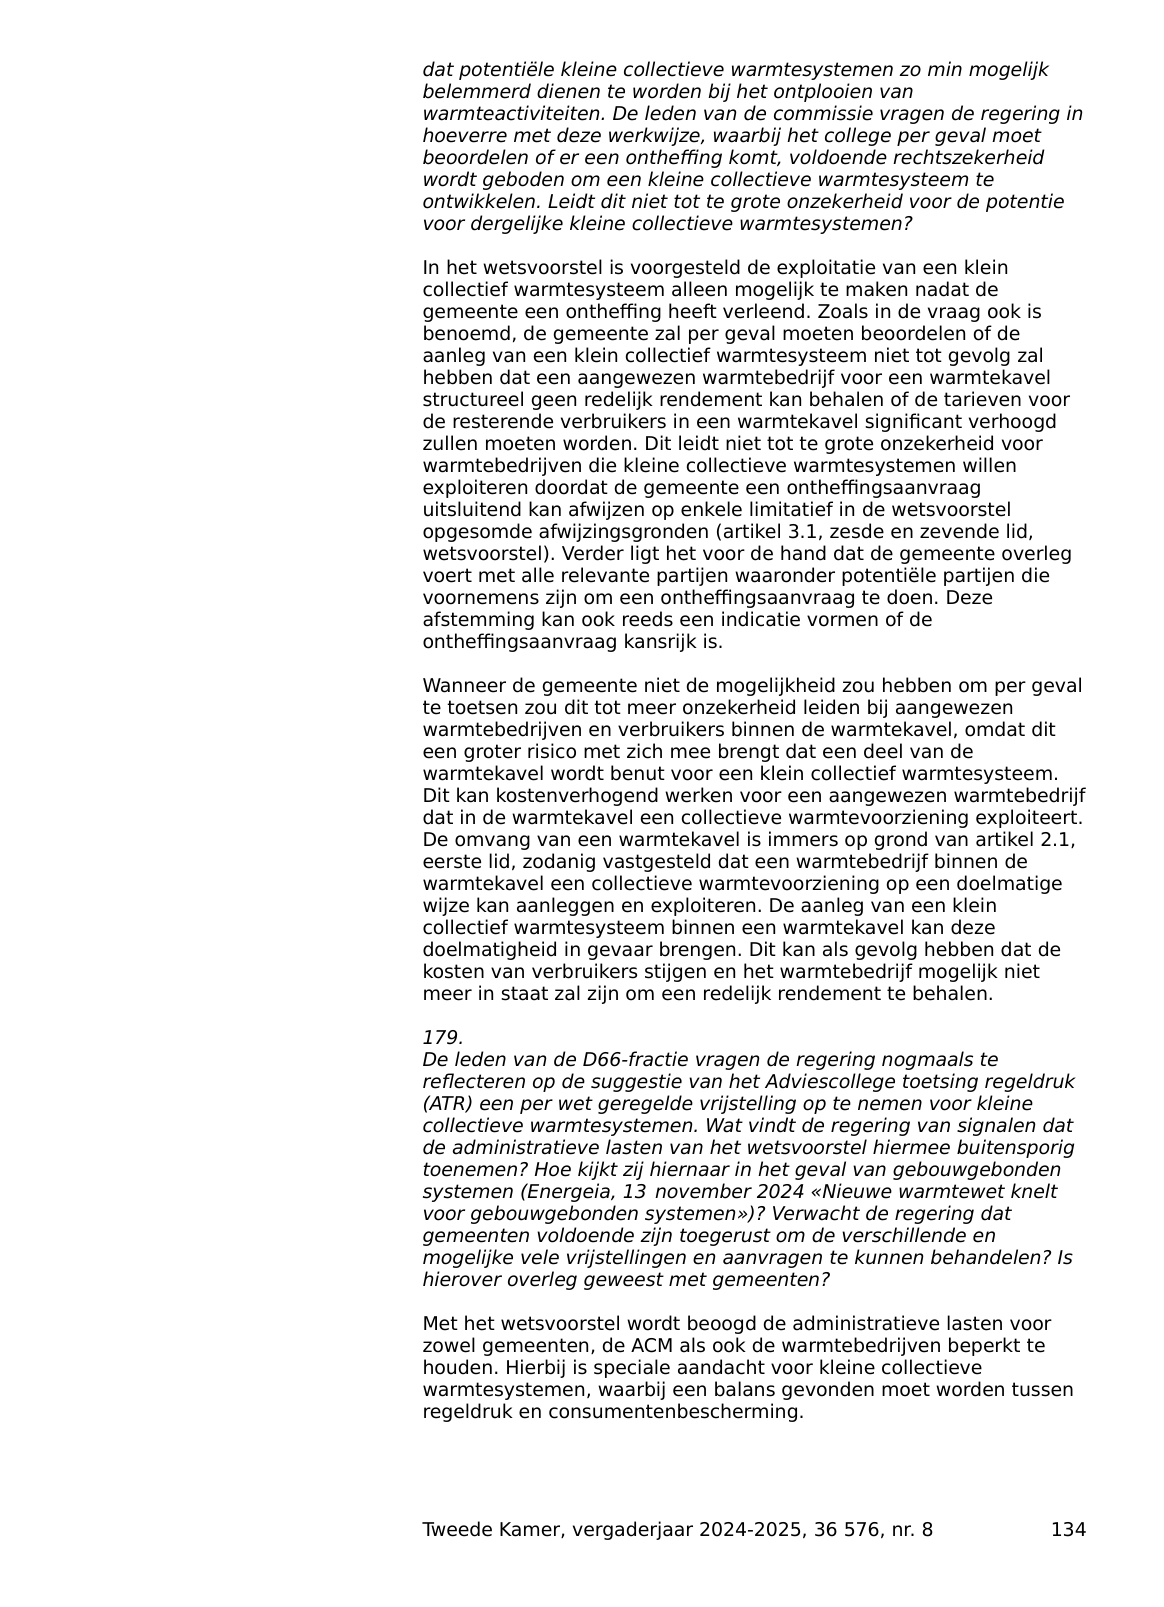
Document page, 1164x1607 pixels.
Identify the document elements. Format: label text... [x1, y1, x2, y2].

text Met het wetsvoorstel wordt beoogd de administratieve lasten voor zowel gemeenten, de ACM als ook de warmtebedrijven beperkt te houden. Hierbij is speciale aandacht voor kleine collectieve warmtesystemen, waarbij een balans gevonden moet worden tussen regeldruk en consumentenbescherming. [422, 1313, 1087, 1423]
text dat potentiële kleine collectieve warmtesystemen zo min mogelijk belemmerd dienen te worden bij het ontplooien van warmteactiviteiten. De leden van de commissie vragen de regering in hoeverre met deze werkwijze, waarbij het college per geval moet beoordelen of er een ontheffing komt, voldoende rechtszekerheid wordt geboden om een kleine collectieve warmtesysteem te ontwikkelen. Leidt dit niet tot te grote onzekerheid voor de potentie voor dergelijke kleine collectieve warmtesystemen? [422, 59, 1087, 235]
text In het wetsvoorstel is voorgesteld de exploitatie van een klein collectief warmtesysteem alleen mogelijk te maken nadat de gemeente een ontheffing heeft verleend. Zoals in de vraag ook is benoemd, de gemeente zal per geval moeten beoordelen of de aanleg van een klein collectief warmtesysteem niet tot gevolg zal hebben dat een aangewezen warmtebedrijf voor een warmtekavel structureel geen redelijk rendement kan behalen of de tarieven voor de resterende verbruikers in een warmtekavel significant verhoogd zullen moeten worden. Dit leidt niet tot te grote onzekerheid voor warmtebedrijven die kleine collectieve warmtesystemen willen exploiteren doordat de gemeente een ontheffingsaanvraag uitsluitend kan afwijzen op enkele limitatief in de wetsvoorstel opgesomde afwijzingsgronden (artikel 3.1, zesde en zevende lid, wetsvoorstel). Verder ligt het voor de hand dat de gemeente overleg voert met alle relevante partijen waaronder potentiële partijen die voornemens zijn om een ontheffingsaanvraag te doen. Deze afstemming kan ook reeds een indicatie vormen of de ontheffingsaanvraag kansrijk is. [422, 257, 1087, 653]
text De leden van de D66-fractie vragen de regering nogmaals te reflecteren op de suggestie van het Adviescollege toetsing regeldruk (ATR) een per wet geregelde vrijstelling op te nemen voor kleine collectieve warmtesystemen. Wat vindt de regering van signalen dat de administratieve lasten van het wetsvoorstel hiermee buitensporig toenemen? Hoe kijkt zij hiernaar in het geval van gebouwgebonden systemen (Energeia, 13 november 2024 «Nieuwe warmtewet knelt voor gebouwgebonden systemen»)? Verwacht de regering dat gemeenten voldoende zijn toegerust om de verschillende en mogelijke vele vrijstellingen en aanvragen te kunnen behandelen? Is hierover overleg geweest met gemeenten? [422, 1049, 1087, 1291]
text 179. [422, 1027, 1087, 1049]
text Wanneer de gemeente niet de mogelijkheid zou hebben om per geval te toetsen zou dit tot meer onzekerheid leiden bij aangewezen warmtebedrijven en verbruikers binnen de warmtekavel, omdat dit een groter risico met zich mee brengt dat een deel van de warmtekavel wordt benut voor een klein collectief warmtesysteem. Dit kan kostenverhogend werken voor een aangewezen warmtebedrijf dat in de warmtekavel een collectieve warmtevoorziening exploiteert. De omvang van een warmtekavel is immers op grond van artikel 2.1, eerste lid, zodanig vastgesteld dat een warmtebedrijf binnen de warmtekavel een collectieve warmtevoorziening op een doelmatige wijze kan aanleggen en exploiteren. De aanleg van een klein collectief warmtesysteem binnen een warmtekavel kan deze doelmatigheid in gevaar brengen. Dit kan als gevolg hebben dat de kosten van verbruikers stijgen en het warmtebedrijf mogelijk niet meer in staat zal zijn om een redelijk rendement te behalen. [422, 675, 1087, 1004]
